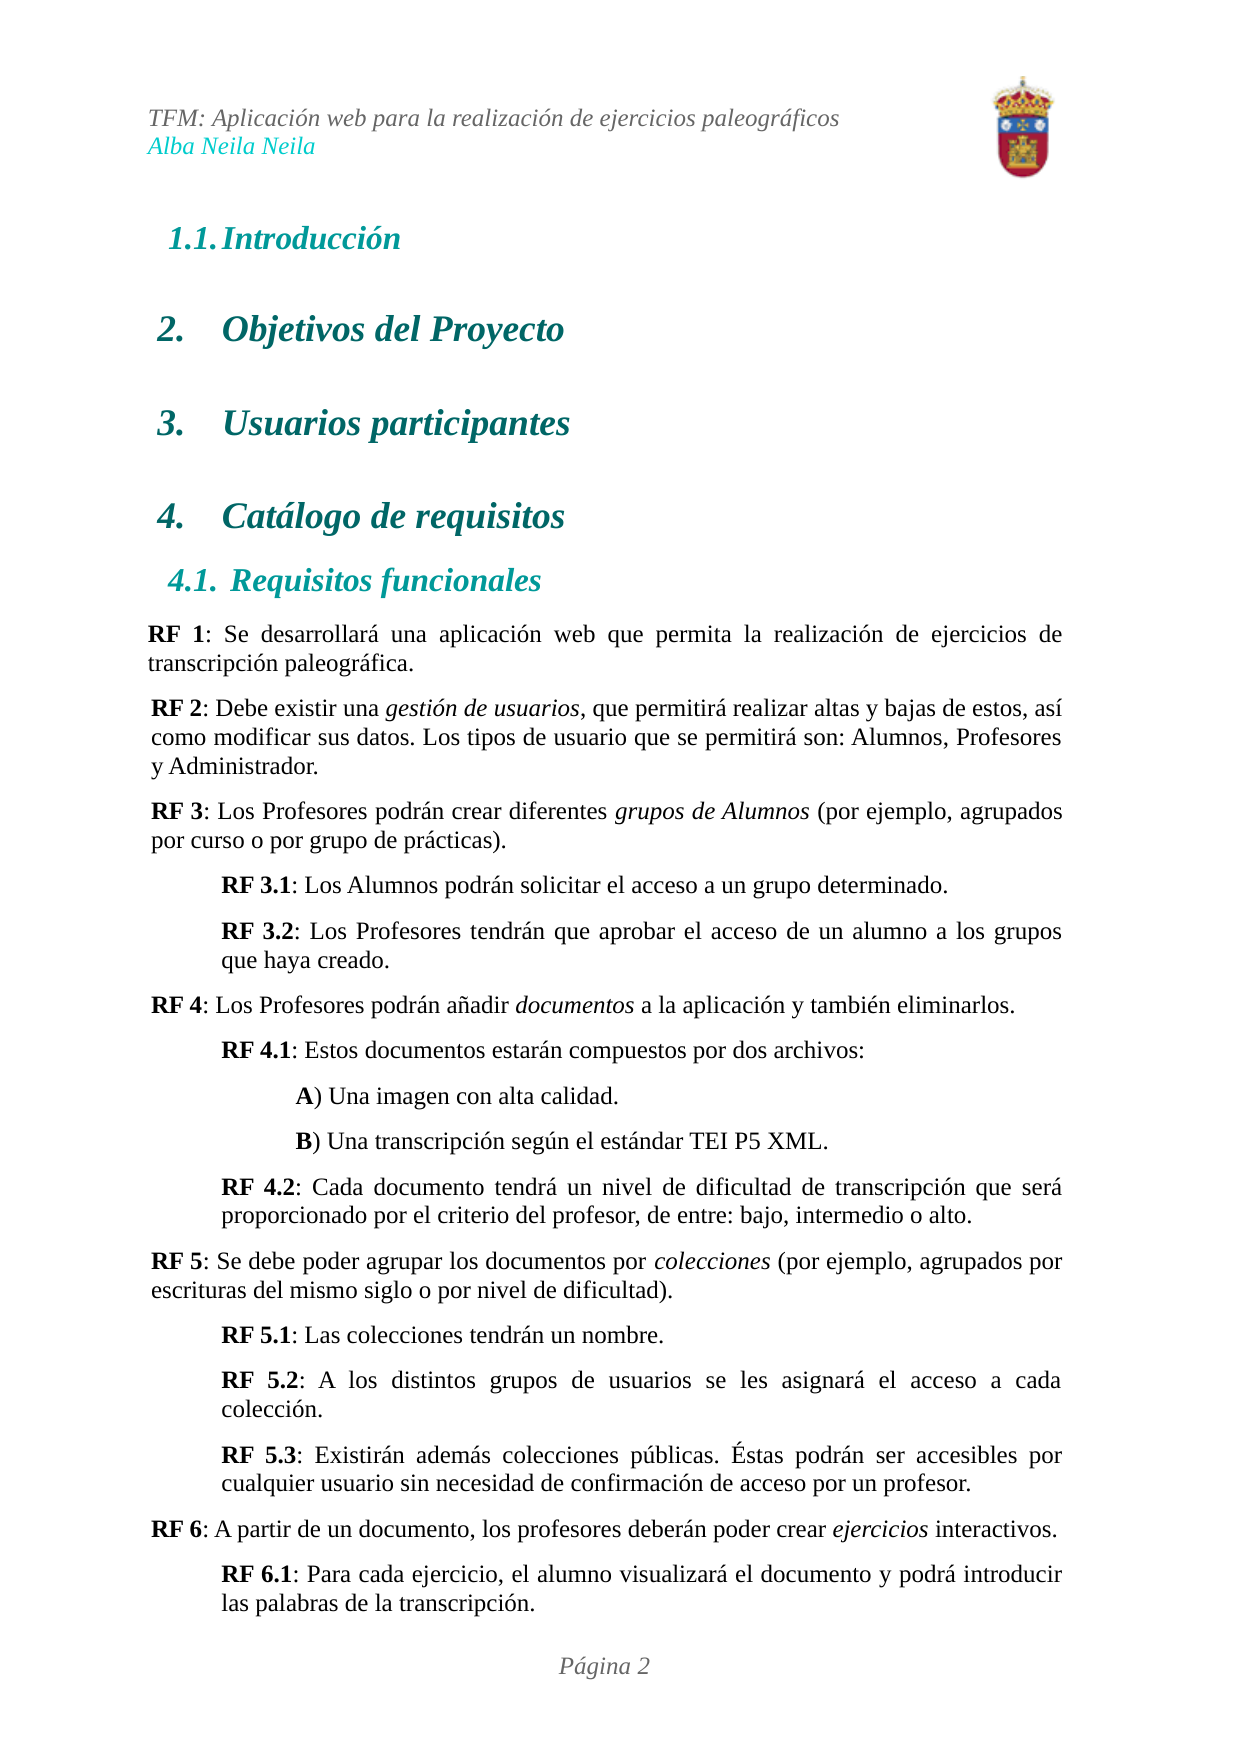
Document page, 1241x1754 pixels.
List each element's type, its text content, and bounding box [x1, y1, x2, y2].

picture [986, 76, 1063, 186]
list RF 6: A partir de un documento, los profesores deberán poder crear ejercicios interactivos. [151, 1514, 1063, 1543]
list RF 6.1: Para cada ejercicio, el alumno visualizará el documento y podrá introducir las palabras de la transcripción. [151, 1559, 1063, 1617]
subtitle Objetivos del Proyecto [148, 307, 1063, 350]
list RF 3.1: Los Alumnos podrán solicitar el acceso a un grupo determinado. [151, 871, 1063, 899]
list RF 5.1: Las colecciones tendrán un nombre. [151, 1320, 1063, 1349]
list A) Una imagen con alta calidad. [225, 1081, 1063, 1110]
list RF 2: Debe existir una gestión de usuarios, que permitirá realizar altas y bajas de estos, así como modificar sus datos. Los tipos de usuario que se permitirá son: Alumnos, Profesores y Administrador. [151, 693, 1063, 780]
text RF 1: Se desarrollará una aplicación web que permita la realización de ejercicios de transcripción paleográfica. [148, 619, 1063, 677]
subtitle Requisitos funcionales [159, 560, 1063, 599]
list RF 3.2: Los Profesores tendrán que aprobar el acceso de un alumno a los grupos que haya creado. [151, 916, 1063, 973]
list RF 5.2: A los distintos grupos de usuarios se les asignará el acceso a cada colección. [151, 1366, 1063, 1423]
list B) Una transcripción según el estándar TEI P5 XML. [225, 1126, 1063, 1155]
subtitle Catálogo de requisitos [148, 493, 1063, 537]
list RF 5.3: Existirán además colecciones públicas. Éstas podrán ser accesibles por cualquier usuario sin necesidad de confirmación de acceso por un profesor. [151, 1440, 1063, 1497]
list RF 4: Los Profesores podrán añadir documentos a la aplicación y también eliminarlos. [151, 990, 1063, 1019]
list RF 4.1: Estos documentos estarán compuestos por dos archivos: [151, 1036, 1063, 1064]
list RF 5: Se debe poder agrupar los documentos por colecciones (por ejemplo, agrupados por escrituras del mismo siglo o por nivel de dificultad). [151, 1246, 1063, 1303]
list RF 4.2: Cada documento tendrá un nivel de dificultad de transcripción que será proporcionado por el criterio del profesor, de entre: bajo, intermedio o alto. [151, 1172, 1063, 1229]
list RF 3: Los Profesores podrán crear diferentes grupos de Alumnos (por ejemplo, agrupados por curso o por grupo de prácticas). [151, 796, 1063, 854]
subtitle Usuarios participantes [148, 400, 1063, 443]
